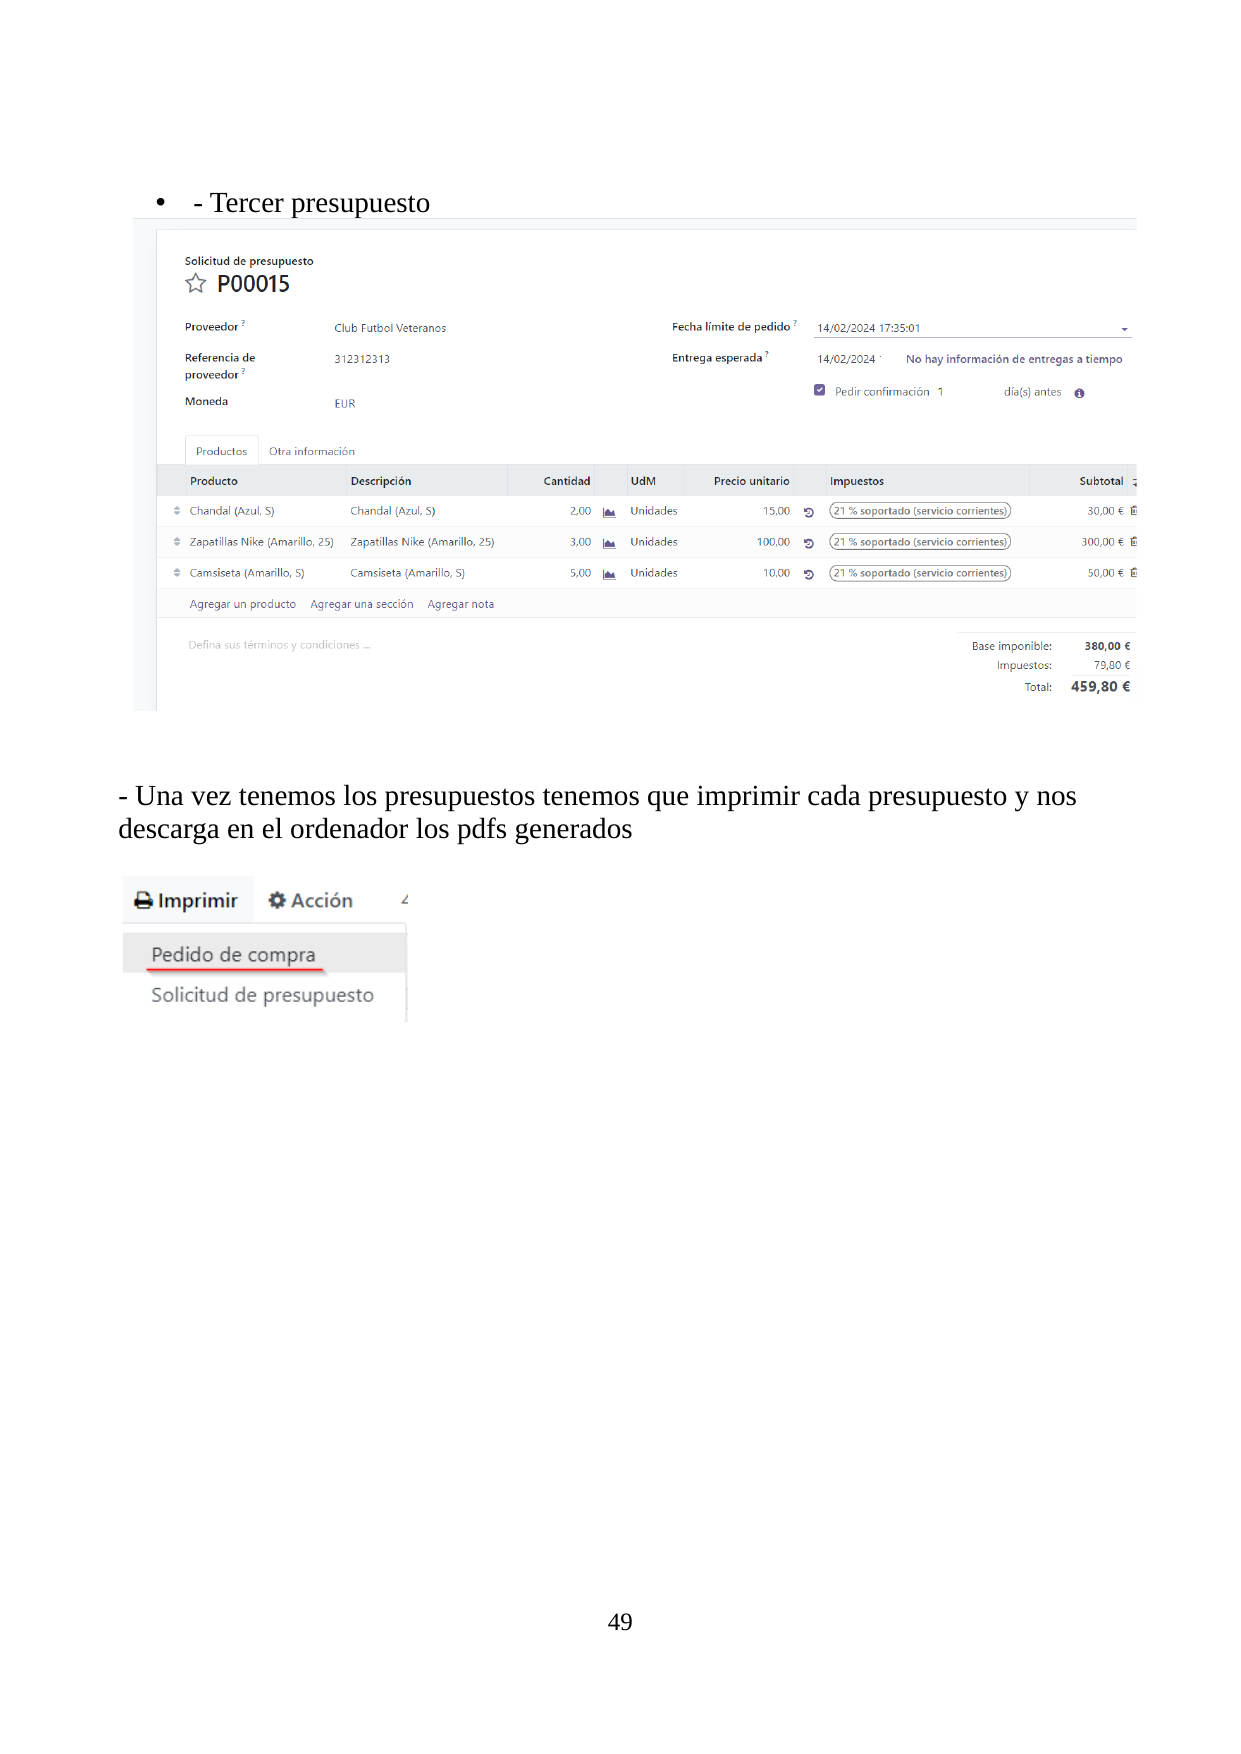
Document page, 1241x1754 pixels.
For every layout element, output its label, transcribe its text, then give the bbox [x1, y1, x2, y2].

picture [132, 218, 1137, 711]
picture [122, 876, 408, 1022]
list - Tercer presupuesto [156, 185, 1122, 218]
text - Una vez tenemos los presupuestos tenemos que imprimir cada presupuesto y nos descarga en el ordenador los pdfs generados [118, 778, 1122, 845]
